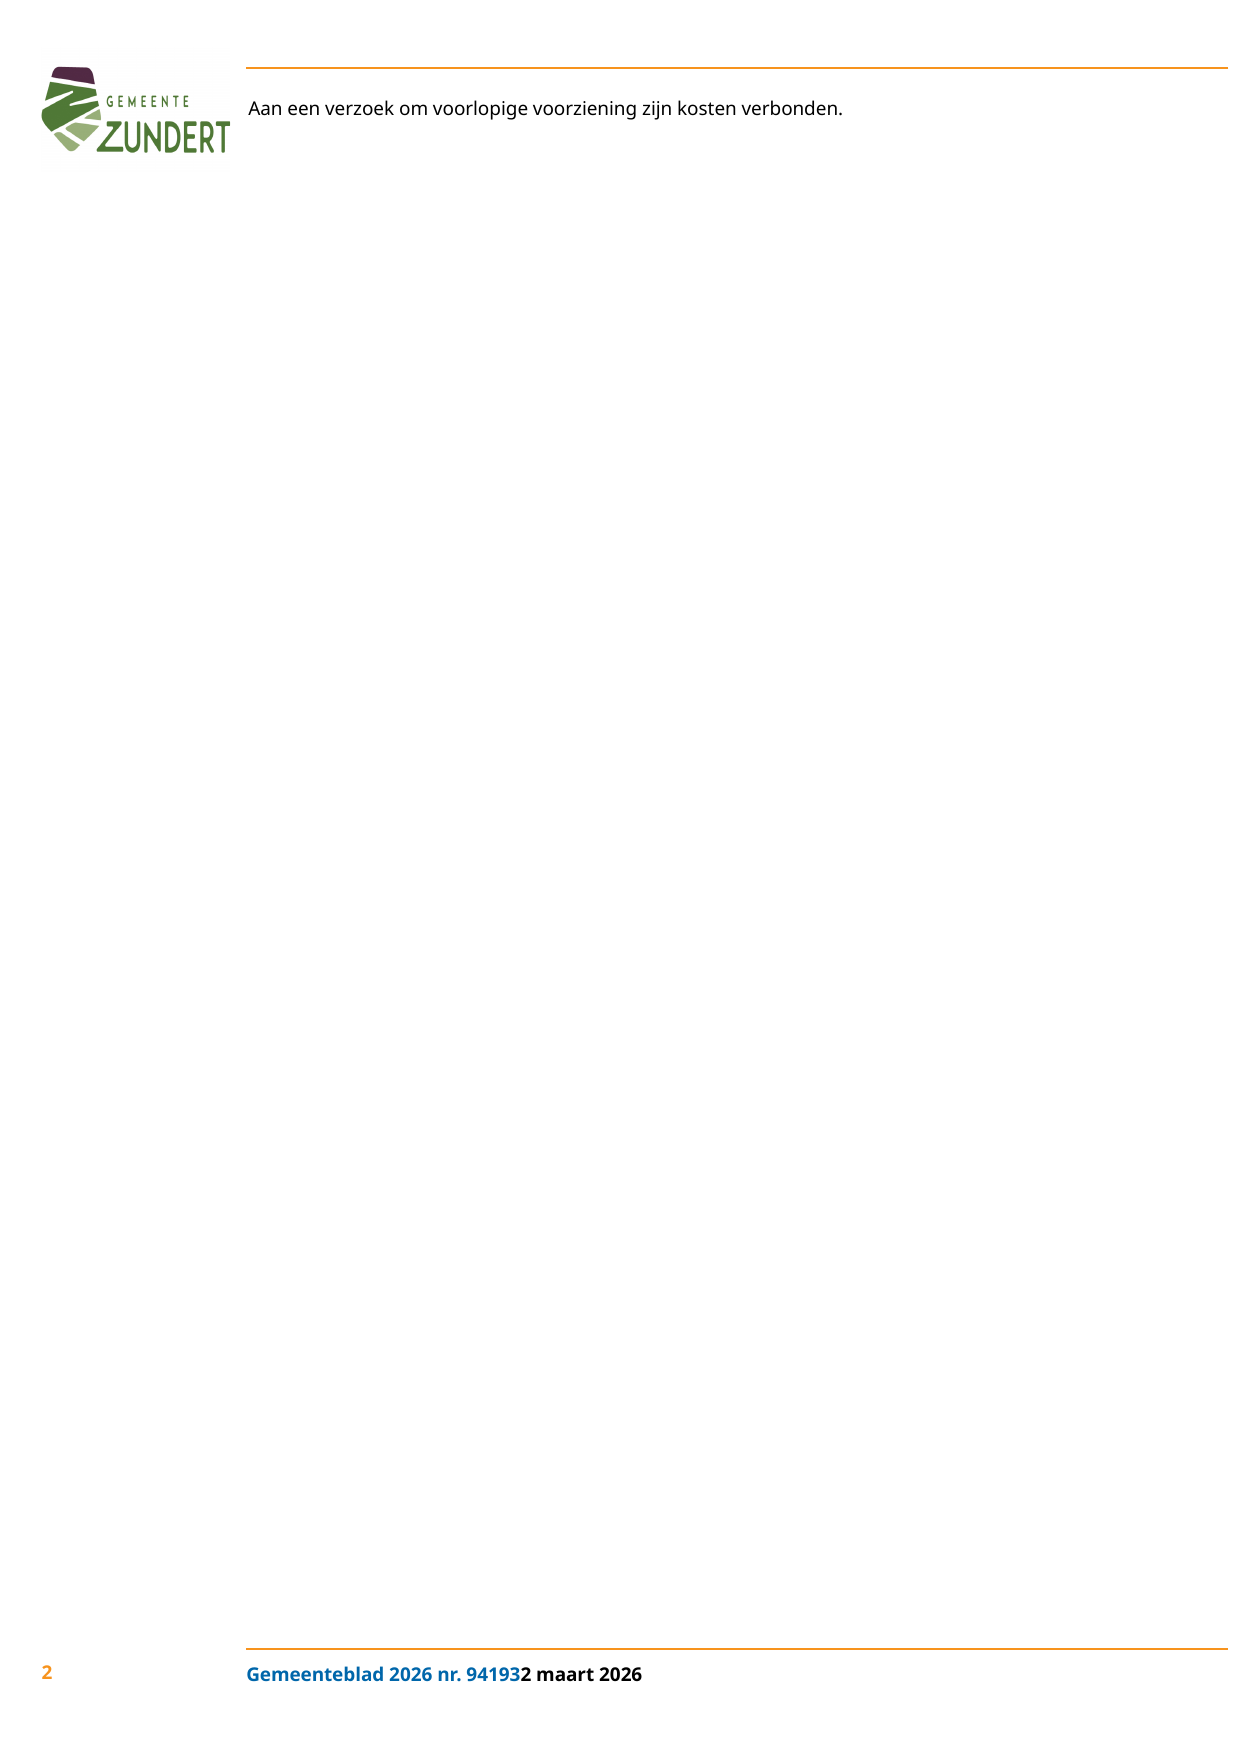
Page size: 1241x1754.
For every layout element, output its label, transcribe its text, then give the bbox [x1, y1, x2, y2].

text Aan een verzoek om voorlopige voorziening zijn kosten verbonden. [248, 95, 1152, 121]
picture [41, 47, 231, 172]
